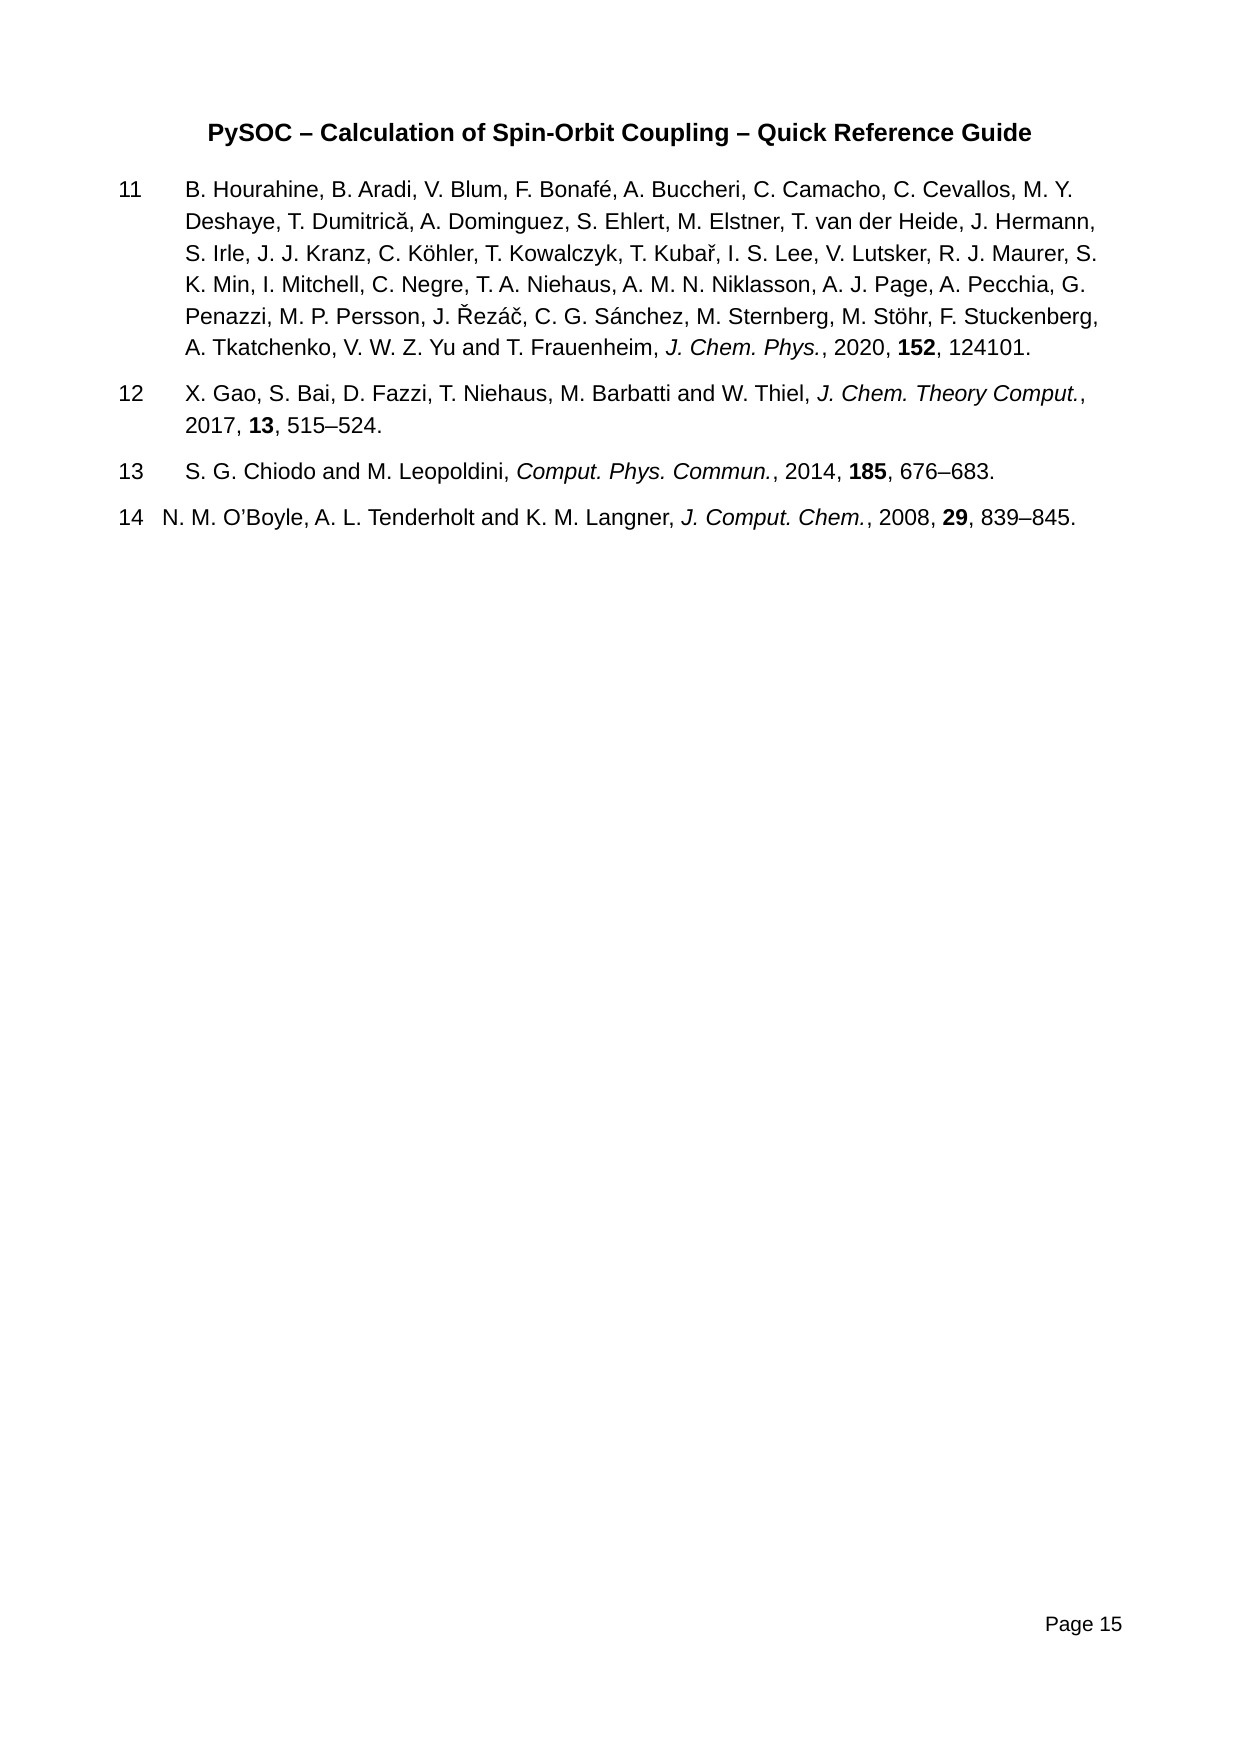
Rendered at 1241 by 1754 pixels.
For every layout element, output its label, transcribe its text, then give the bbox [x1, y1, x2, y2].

text 11 B. Hourahine, B. Aradi, V. Blum, F. Bonafé, A. Buccheri, C. Camacho, C. Cevallos, M. Y. Deshaye, T. Dumitrică, A. Dominguez, S. Ehlert, M. Elstner, T. van der Heide, J. Hermann, S. Irle, J. J. Kranz, C. Köhler, T. Kowalczyk, T. Kubař, I. S. Lee, V. Lutsker, R. J. Maurer, S. K. Min, I. Mitchell, C. Negre, T. A. Niehaus, A. M. N. Niklasson, A. J. Page, A. Pecchia, G. Penazzi, M. P. Persson, J. Řezáč, C. G. Sánchez, M. Sternberg, M. Stöhr, F. Stuckenberg, A. Tkatchenko, V. W. Z. Yu and T. Frauenheim, J. Chem. Phys., 2020, 152, 124101. [118, 176, 1122, 361]
text 13 S. G. Chiodo and M. Leopoldini, Comput. Phys. Commun., 2014, 185, 676–683. [118, 458, 1122, 484]
text 14 N. M. O’Boyle, A. L. Tenderholt and K. M. Langner, J. Comput. Chem., 2008, 29, 839–845. [118, 504, 1122, 531]
text 12 X. Gao, S. Bai, D. Fazzi, T. Niehaus, M. Barbatti and W. Thiel, J. Chem. Theory Comput., 2017, 13, 515–524. [118, 380, 1122, 438]
